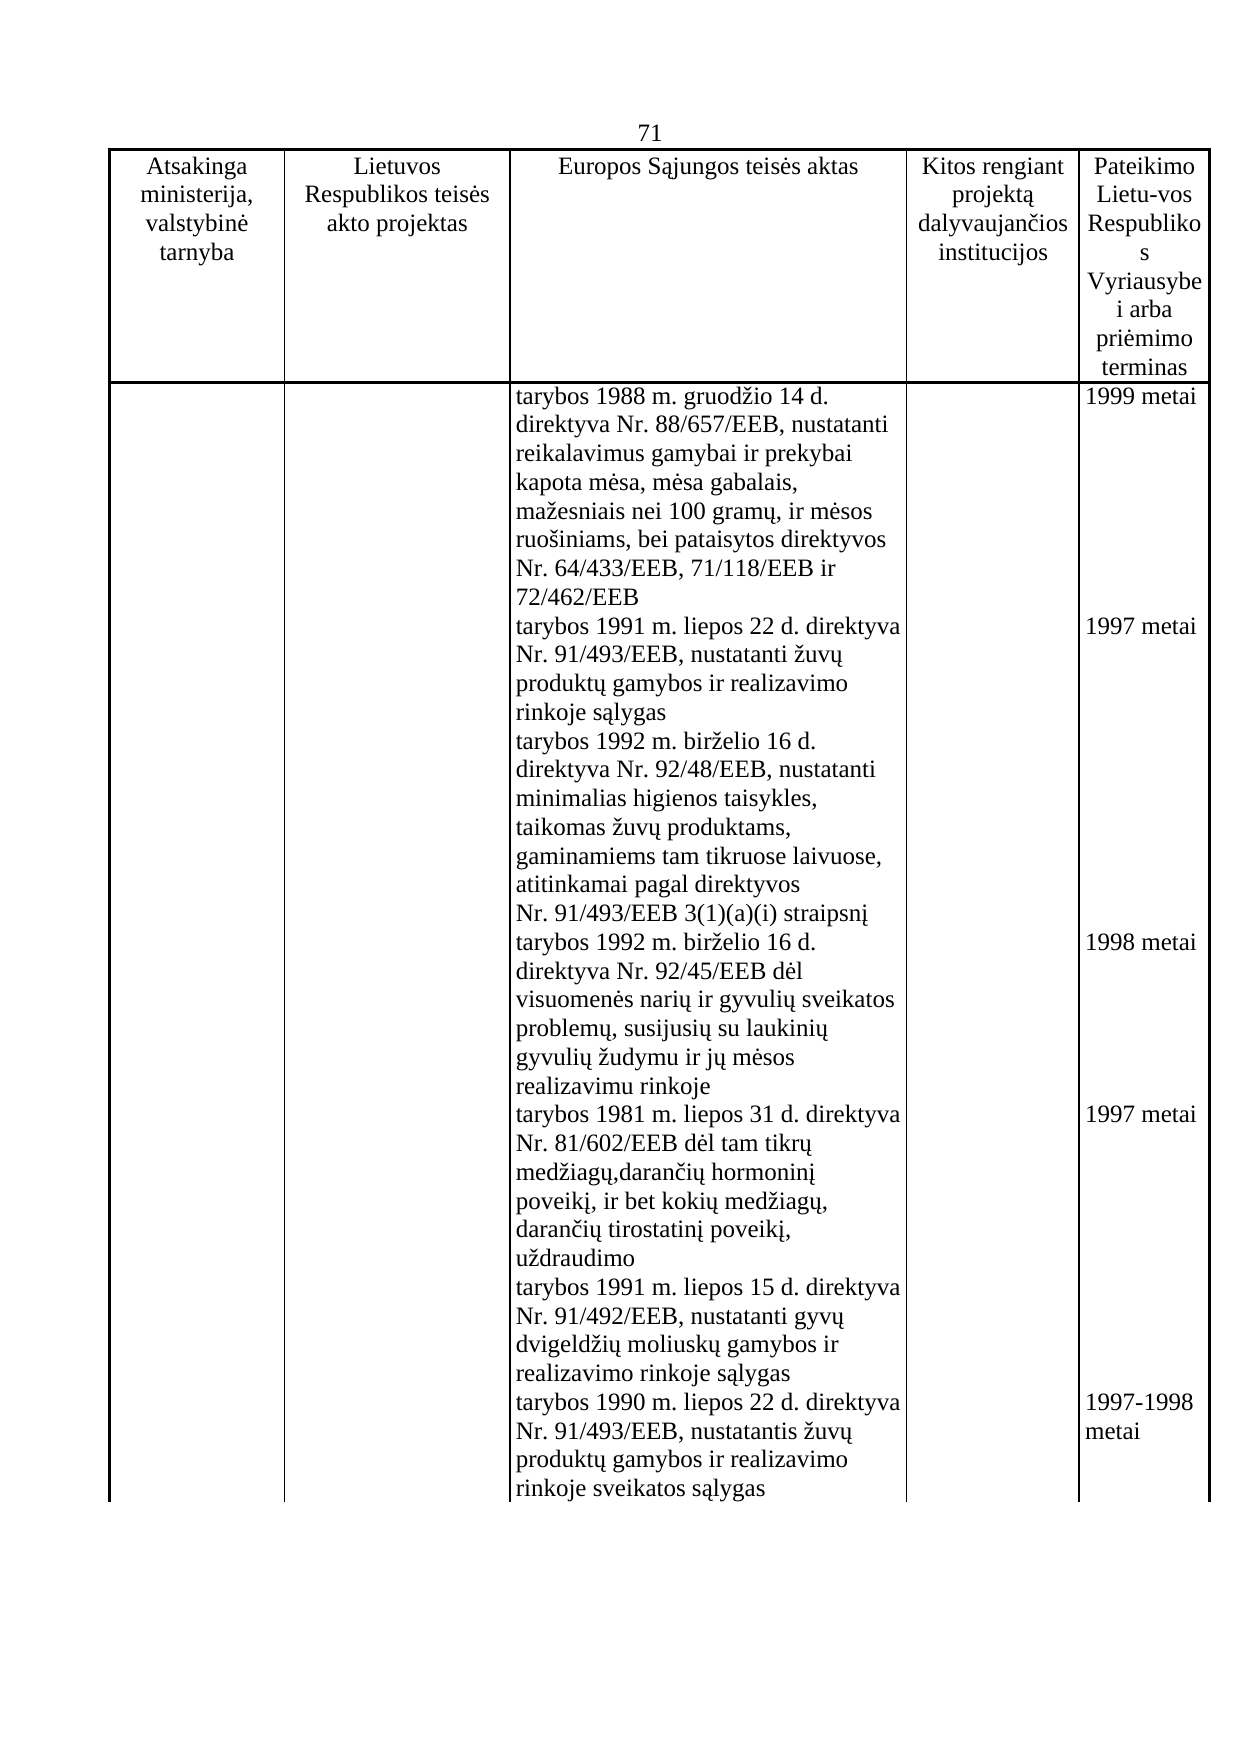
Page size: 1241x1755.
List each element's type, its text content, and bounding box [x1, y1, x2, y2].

table_cell [907, 726, 1078, 927]
table_header Europos Sąjungos teisės aktas [511, 151, 906, 381]
table_cell [1214, 1387, 1240, 1502]
table_cell [1214, 1272, 1240, 1387]
table_cell [285, 1387, 509, 1502]
table_cell [907, 611, 1078, 726]
table_cell [1080, 1272, 1208, 1387]
table_cell [111, 726, 284, 927]
table_cell tarybos 1992 m. birželio 16 d. direktyva Nr. 92/48/EEB, nustatanti minimalias higienos taisykles, taikomas žuvų produktams, gaminamiems tam tikruose laivuose, atitinkamai pagal direktyvos Nr. 91/493/EEB 3(1)(a)(i) straipsnį [511, 726, 906, 927]
table_cell [285, 1100, 509, 1272]
table_cell [285, 927, 509, 1099]
table_cell [1214, 381, 1240, 611]
table_cell [285, 611, 509, 726]
table_cell [907, 1100, 1078, 1272]
table_cell [285, 384, 509, 611]
table_header Lietuvos Respublikos teisės akto projektas [285, 151, 509, 381]
table_cell [111, 1100, 284, 1272]
table_cell 1997 metai [1080, 1100, 1208, 1272]
table_cell [111, 927, 284, 1099]
table_cell tarybos 1988 m. gruodžio 14 d. direktyva Nr. 88/657/EEB, nustatanti reikalavimus gamybai ir prekybai kapota mėsa, mėsa gabalais, mažesniais nei 100 gramų, ir mėsos ruošiniams, bei pataisytos direktyvos Nr. 64/433/EEB, 71/118/EEB ir 72/462/EEB [511, 384, 906, 611]
table_cell tarybos 1991 m. liepos 22 d. direktyva Nr. 91/493/EEB, nustatanti žuvų produktų gamybos ir realizavimo rinkoje sąlygas [511, 611, 906, 726]
table_cell 1997-1998 metai [1080, 1387, 1208, 1502]
table_cell 1999 metai [1080, 384, 1208, 611]
table_cell 1998 metai [1080, 927, 1208, 1099]
table_cell tarybos 1981 m. liepos 31 d. direktyva Nr. 81/602/EEB dėl tam tikrų medžiagų,darančių hormoninį poveikį, ir bet kokių medžiagų, darančių tirostatinį poveikį, uždraudimo [511, 1100, 906, 1272]
table_header [1214, 148, 1240, 381]
table_cell [907, 1387, 1078, 1502]
table_header Pateikimo Lietu-vos Respublikos Vyriausybei arba priėmimo terminas [1080, 151, 1208, 381]
table_cell [1080, 726, 1208, 927]
table_cell [907, 927, 1078, 1099]
table_cell [111, 384, 284, 611]
table_cell [111, 1272, 284, 1387]
table_cell [111, 1387, 284, 1502]
table_cell [907, 1272, 1078, 1387]
table_header Atsakinga ministerija, valstybinė tarnyba [111, 151, 284, 381]
table_cell tarybos 1992 m. birželio 16 d. direktyva Nr. 92/45/EEB dėl visuomenės narių ir gyvulių sveikatos problemų, susijusių su laukinių gyvulių žudymu ir jų mėsos realizavimu rinkoje [511, 927, 906, 1099]
table_cell tarybos 1991 m. liepos 15 d. direktyva Nr. 91/492/EEB, nustatanti gyvų dvigeldžių moliuskų gamybos ir realizavimo rinkoje sąlygas [511, 1272, 906, 1387]
table_cell [1214, 1100, 1240, 1272]
table_cell [1214, 726, 1240, 927]
table_cell [285, 1272, 509, 1387]
table_cell 1997 metai [1080, 611, 1208, 726]
table_cell [907, 384, 1078, 611]
table_cell tarybos 1990 m. liepos 22 d. direktyva Nr. 91/493/EEB, nustatantis žuvų produktų gamybos ir realizavimo rinkoje sveikatos sąlygas [511, 1387, 906, 1502]
table_cell [111, 611, 284, 726]
table_cell [285, 726, 509, 927]
table_header Kitos rengiant projektą dalyvaujančios institucijos [907, 151, 1078, 381]
table_cell [1214, 927, 1240, 1099]
table_cell [1214, 611, 1240, 726]
